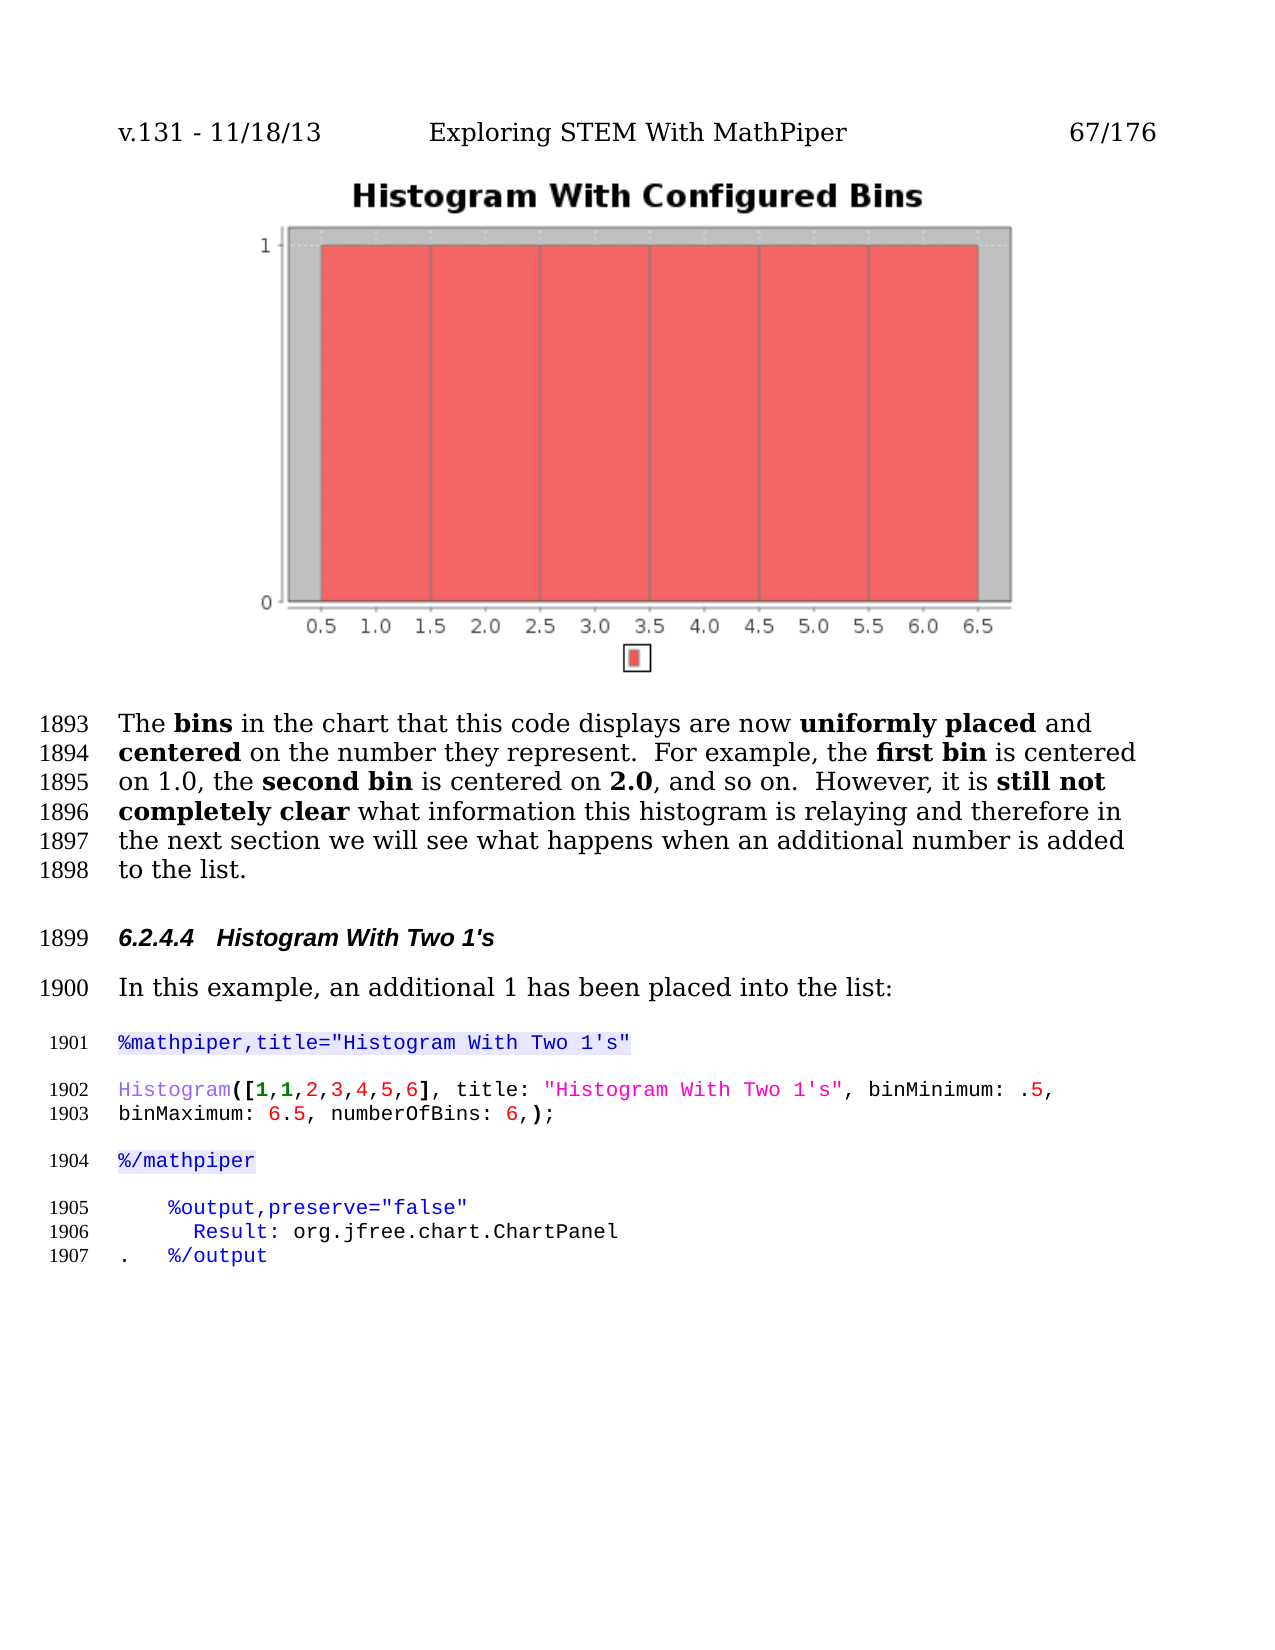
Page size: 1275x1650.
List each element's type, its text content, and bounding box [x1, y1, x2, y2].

text %output,preserve="false" [118, 1197, 1157, 1221]
text In this example, an additional 1 has been placed into the list: [118, 973, 1157, 1002]
text Histogram([1,1,2,3,4,5,6], title: "Histogram With Two 1's", binMinimum: .5, binMaximum: 6.5, numberOfBins: 6,); [118, 1079, 1157, 1126]
text Result: org.jfree.chart.ChartPanel [118, 1221, 1157, 1244]
text %/mathpiper [118, 1150, 1157, 1174]
text The bins in the chart that this code displays are now uniformly placed and centered on the number they represent. For example, the first bin is centered on 1.0, the second bin is centered on 2.0, and so on. However, it is still not completely clear what information this histogram is relaying and therefore in the next section we will see what happens when an additional number is added to the list. [118, 708, 1157, 884]
subtitle Histogram With Two 1's [118, 923, 1157, 952]
text %mathpiper,title="Histogram With Two 1's" [118, 1032, 1157, 1055]
text . %/output [118, 1244, 1157, 1268]
picture [245, 176, 1030, 674]
